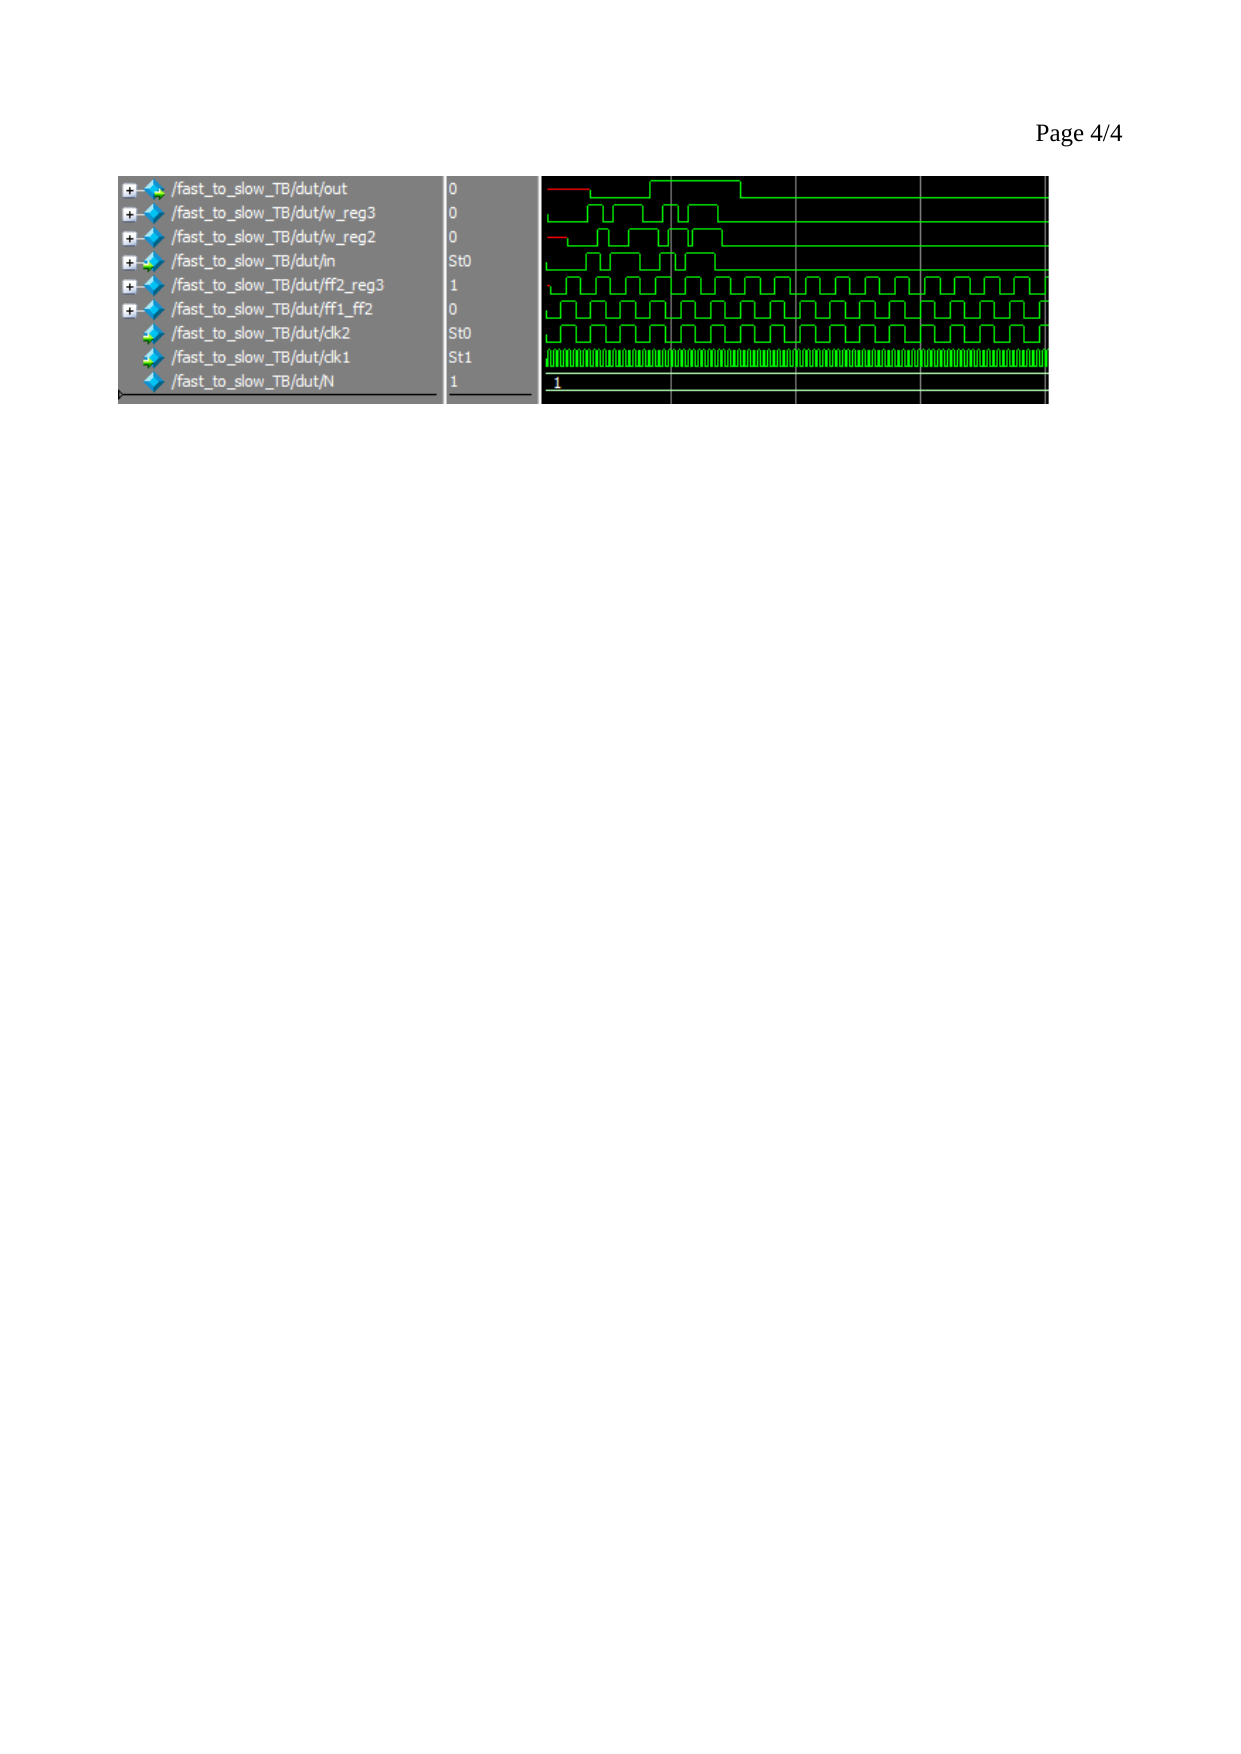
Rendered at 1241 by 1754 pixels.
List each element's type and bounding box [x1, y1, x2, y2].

picture [118, 176, 1049, 404]
